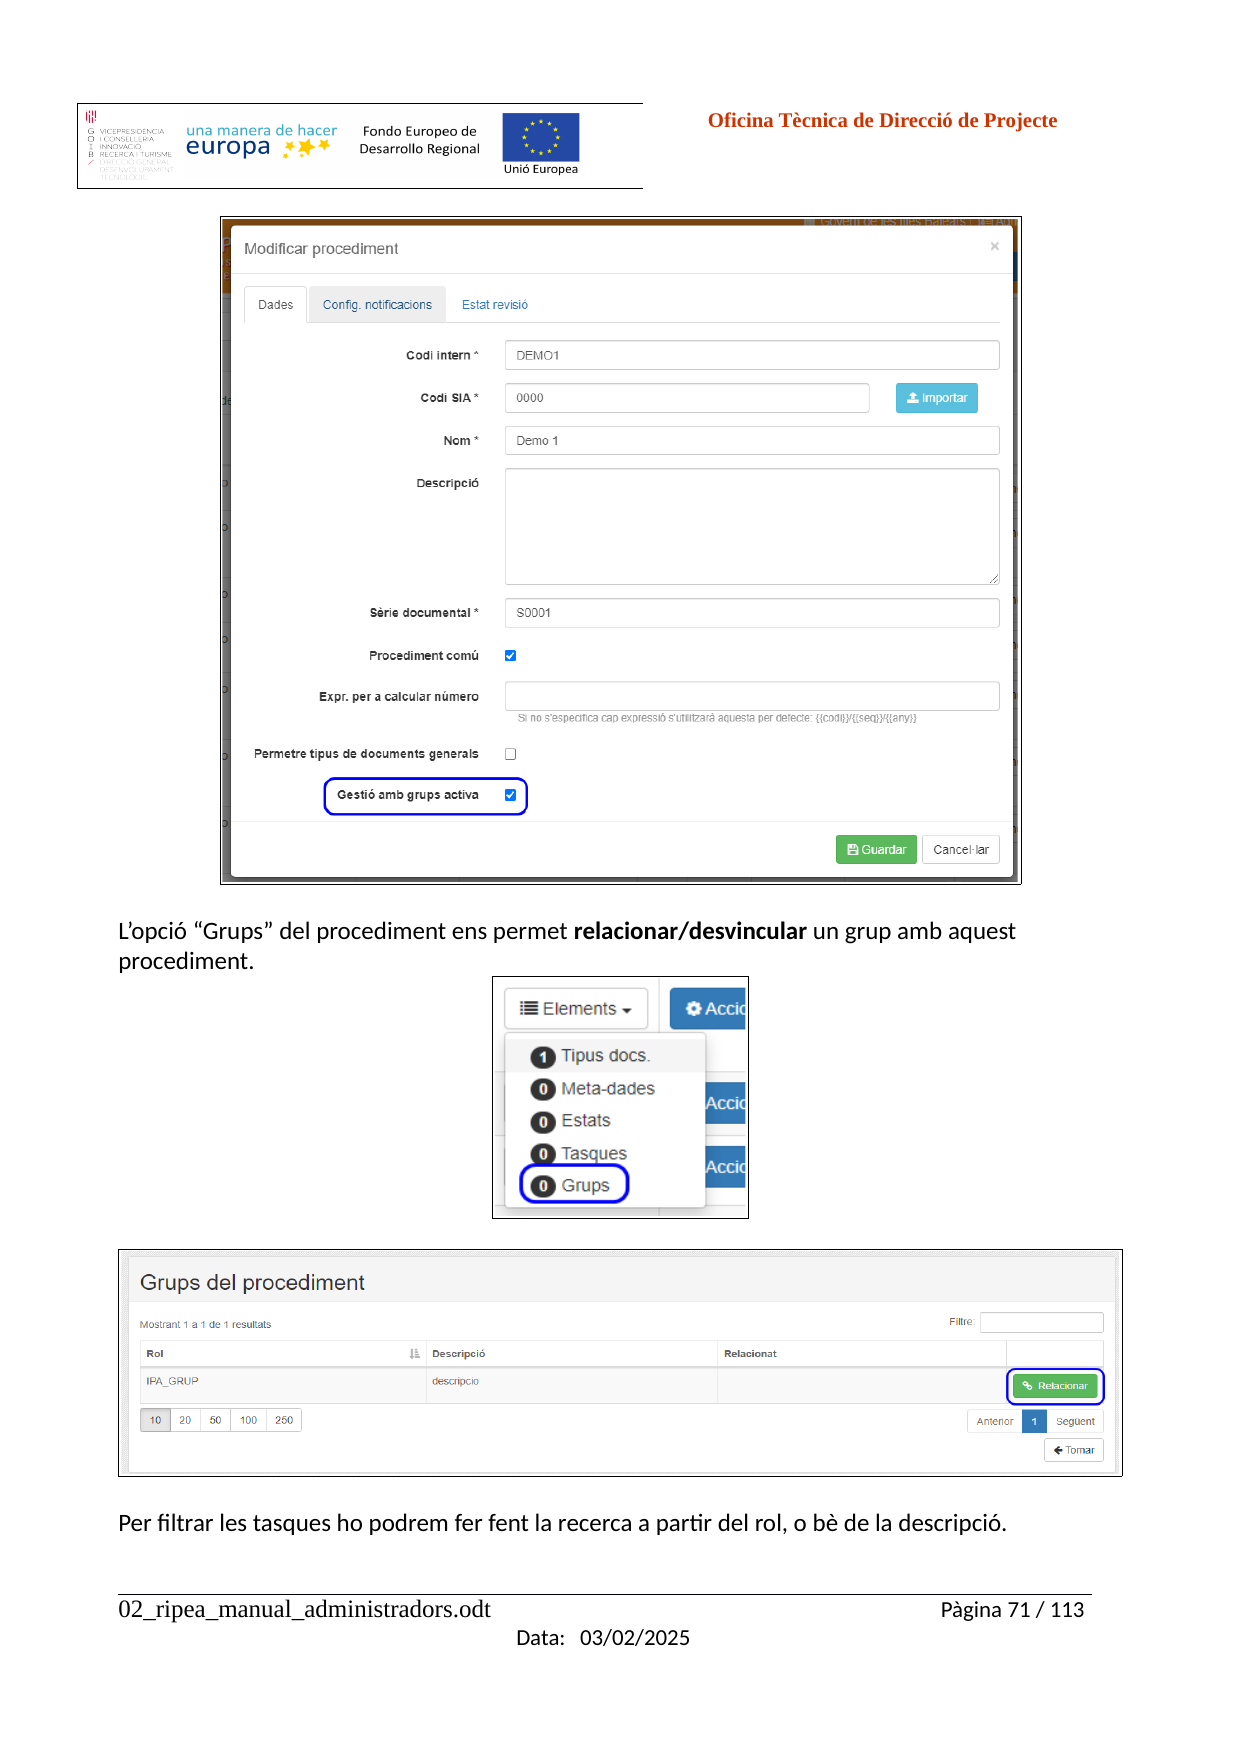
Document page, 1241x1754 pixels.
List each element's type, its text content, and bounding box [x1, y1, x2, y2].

picture [494, 978, 746, 1216]
picture [82, 108, 178, 182]
picture [222, 219, 1018, 882]
text Per filtrar les tasques ho podrem fer fent la recerca a partir del rol, o bè de la descripció. [118, 1507, 1122, 1537]
text L’opció “Grups” del procediment ens permet relacionar/desvincular un grup amb aquest procediment. [118, 915, 1122, 976]
picture [184, 108, 585, 182]
picture [121, 1251, 1119, 1474]
